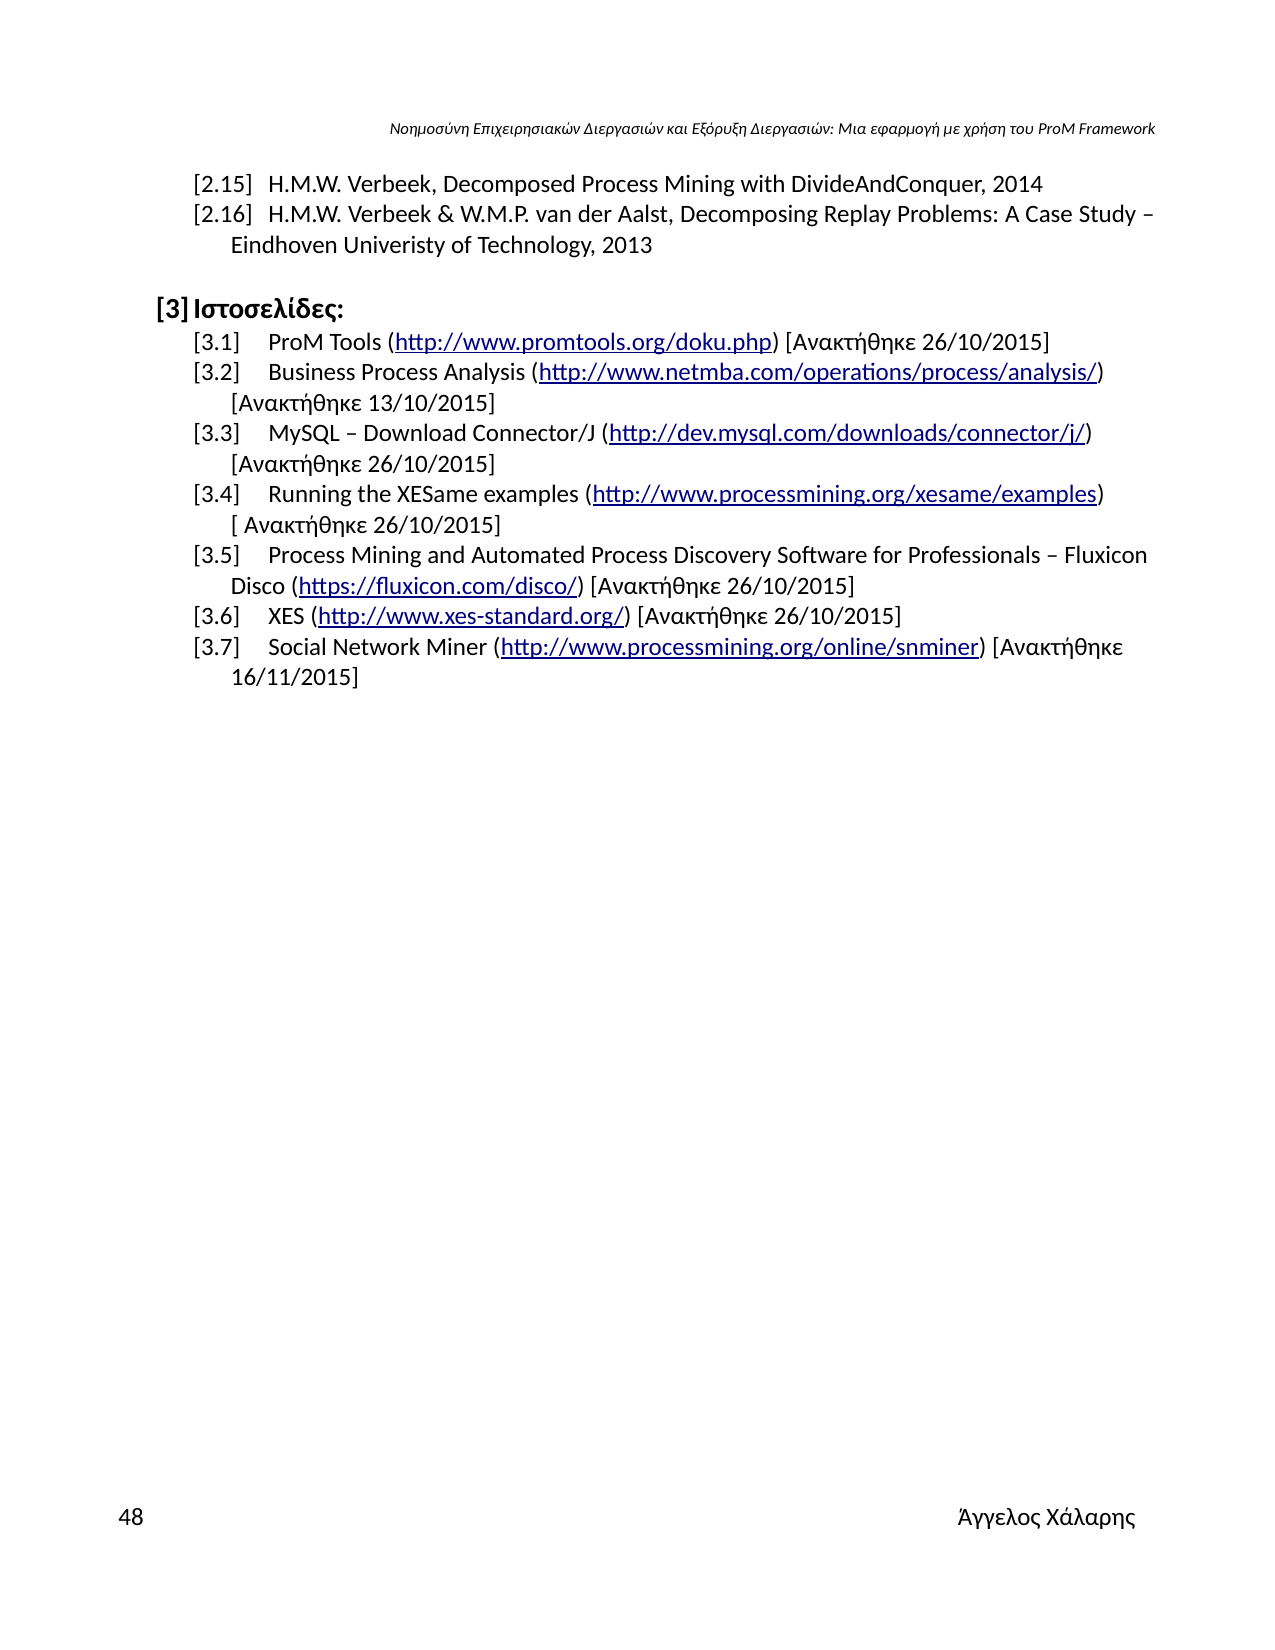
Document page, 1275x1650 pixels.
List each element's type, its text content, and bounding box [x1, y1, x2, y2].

list Business Process Analysis (http://www.netmba.com/operations/process/analysis/) [Ανακτήθηκε 13/10/2015] [193, 356, 1157, 417]
list Social Network Miner (http://www.processmining.org/online/snminer) [Ανακτήθηκε 16/11/2015] [193, 631, 1157, 692]
list ProM Tools (http://www.promtools.org/doku.php) [Ανακτήθηκε 26/10/2015] [193, 326, 1157, 356]
list H.M.W. Verbeek & W.M.P. van der Aalst, Decomposing Replay Problems: A Case Study – Eindhoven Univeristy of Technology, 2013 [193, 198, 1157, 259]
list H.M.W. Verbeek, Decomposed Process Mining with DivideAndConquer, 2014 [193, 168, 1157, 198]
list MySQL – Download Connector/J (http://dev.mysql.com/downloads/connector/j/) [Ανακτήθηκε 26/10/2015] [193, 417, 1157, 478]
list Process Mining and Automated Process Discovery Software for Professionals – Fluxicon Disco (https://fluxicon.com/disco/) [Ανακτήθηκε 26/10/2015] [193, 539, 1157, 600]
list Ιστοσελίδες: [156, 290, 1157, 326]
list Running the XESame examples (http://www.processmining.org/xesame/examples) [ Ανακτήθηκε 26/10/2015] [193, 478, 1157, 539]
list XES (http://www.xes-standard.org/) [Ανακτήθηκε 26/10/2015] [193, 600, 1157, 631]
